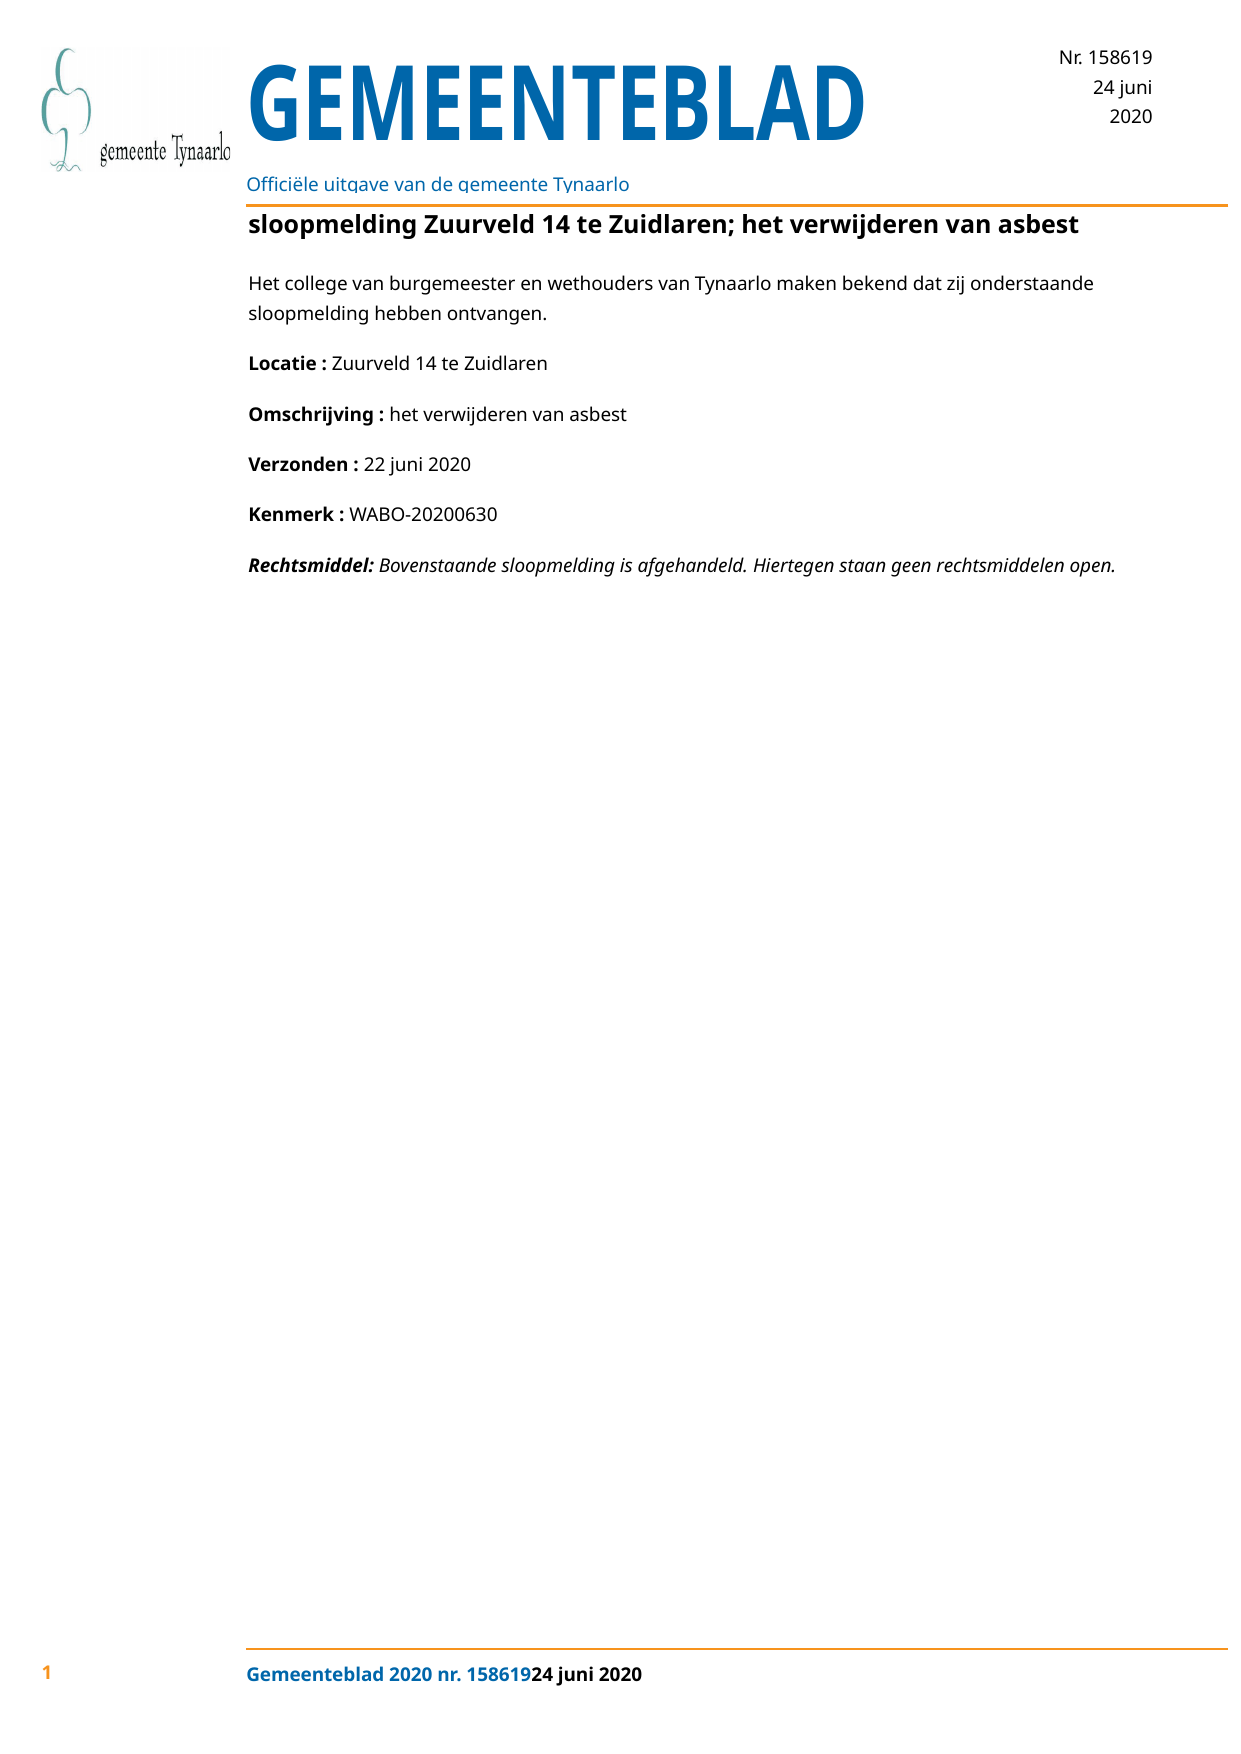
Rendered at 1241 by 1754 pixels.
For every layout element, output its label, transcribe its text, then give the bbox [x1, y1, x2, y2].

picture [41, 47, 231, 172]
text Rechtsmiddel: Bovenstaande sloopmelding is afgehandeld. Hiertegen staan geen rechtsmiddelen open. [248, 552, 1152, 578]
text Locatie : Zuurveld 14 te Zuidlaren [248, 350, 1152, 376]
text Omschrijving : het verwijderen van asbest [248, 401, 1152, 426]
text Het college van burgemeester en wethouders van Tynaarlo maken bekend dat zij onderstaande sloopmelding hebben ontvangen. [248, 270, 1152, 326]
text Verzonden : 22 juni 2020 [248, 451, 1152, 477]
text Kenmerk : WABO-20200630 [248, 502, 1152, 527]
text sloopmelding Zuurveld 14 te Zuidlaren; het verwijderen van asbest [248, 207, 1152, 241]
